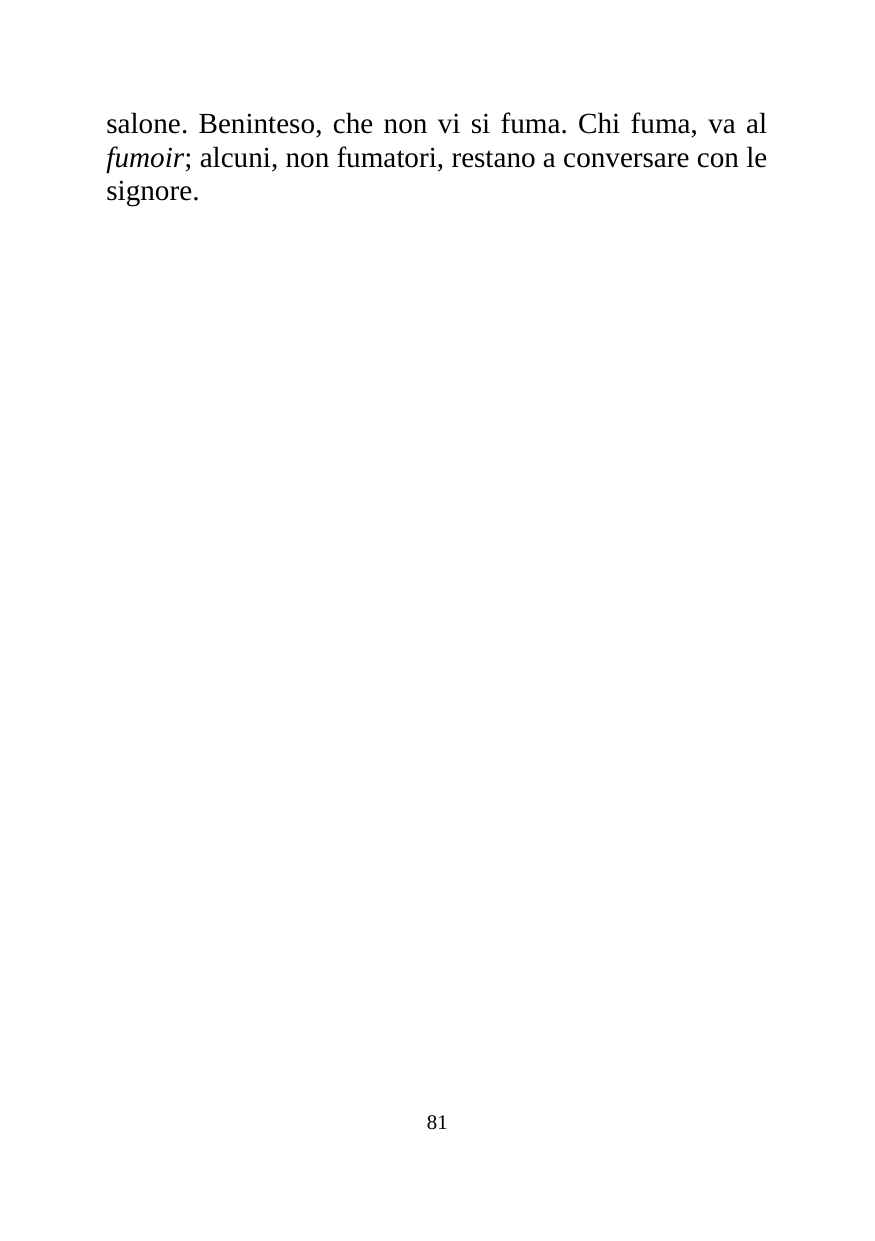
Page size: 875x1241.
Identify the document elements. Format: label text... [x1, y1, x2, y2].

text salone. Beninteso, che non vi si fuma. Chi fuma, va al fumoir; alcuni, non fumatori, restano a conversare con le signore. [106, 106, 768, 207]
